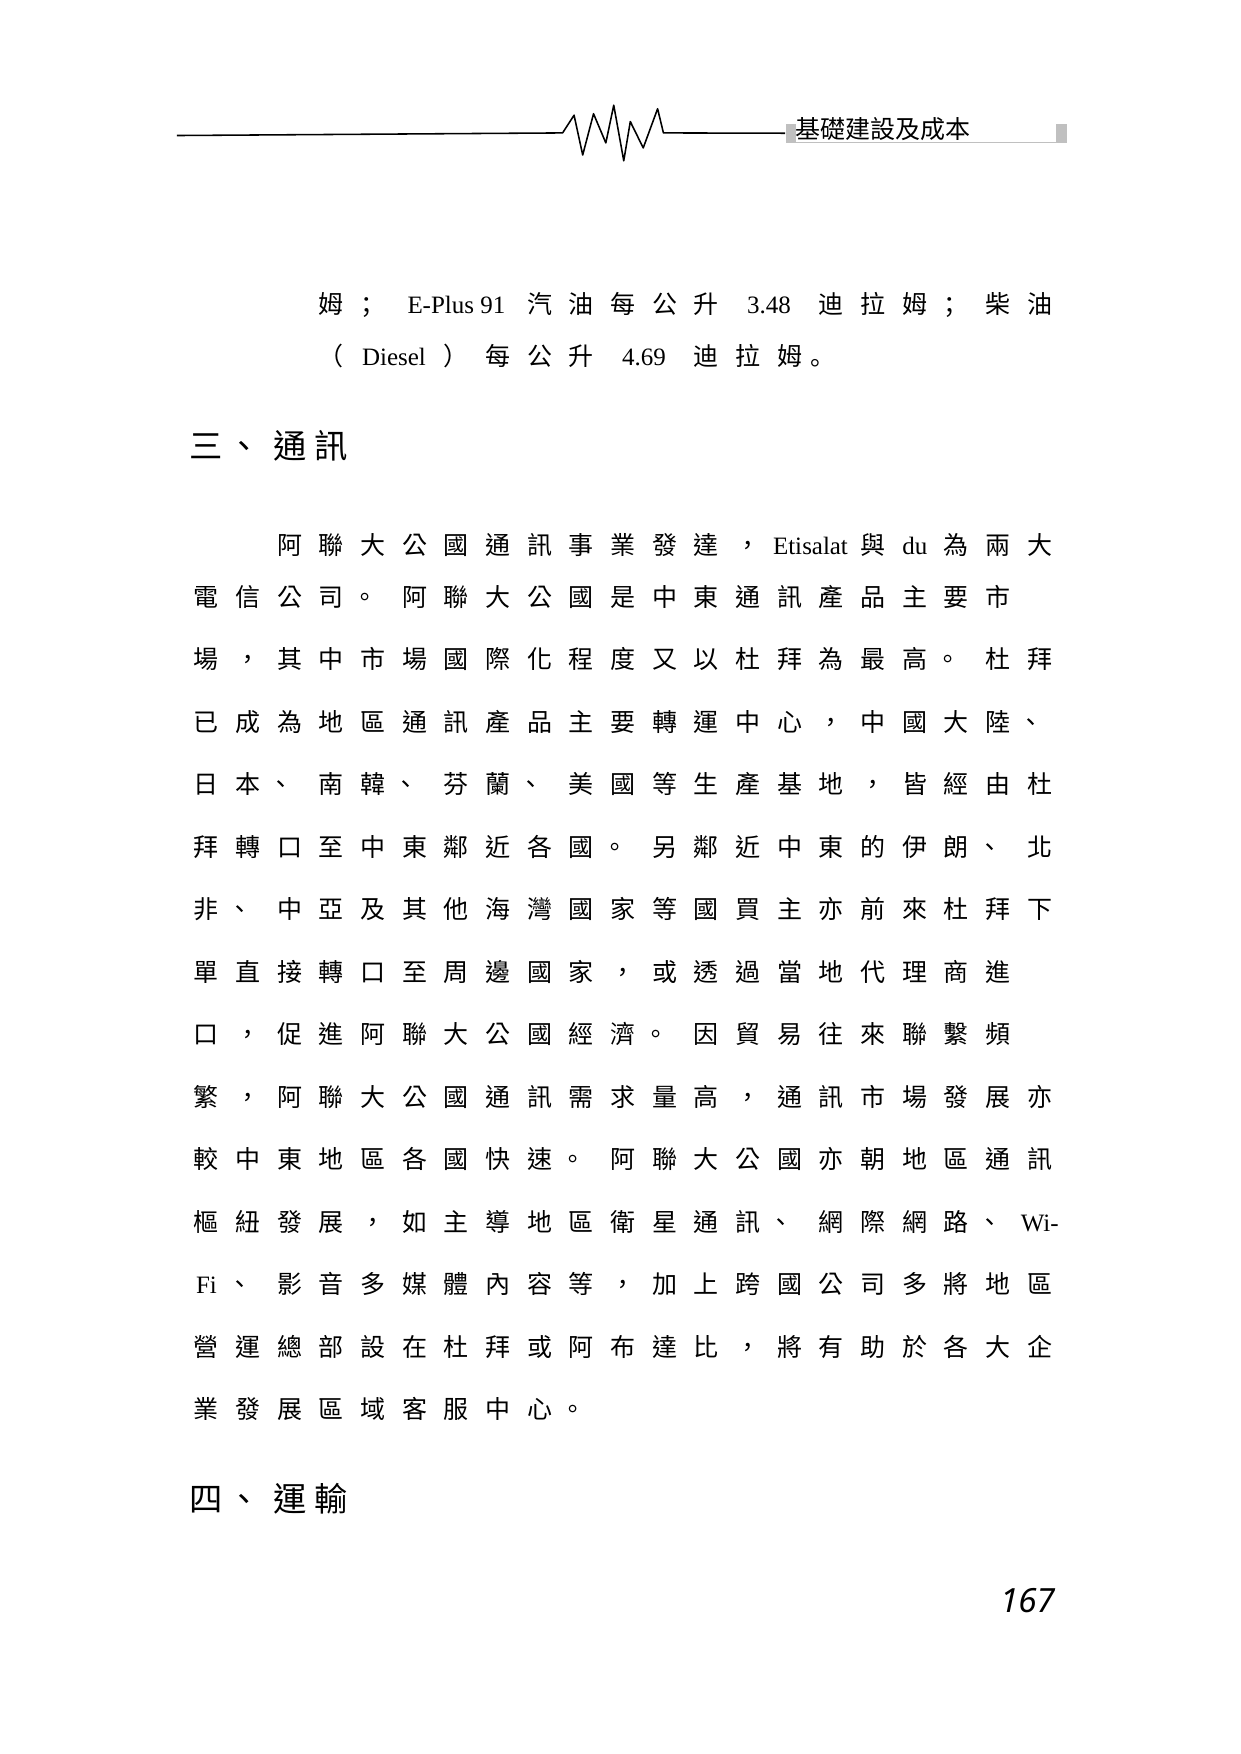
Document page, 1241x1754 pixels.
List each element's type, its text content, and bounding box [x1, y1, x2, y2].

text 三、通訊 [185, 402, 1060, 464]
text 阿聯大公國通訊事業發達，Etisalat與du為兩大電信公司。阿聯大公國是中東通訊產品主要市場，其中市場國際化程度又以杜拜為最高。杜拜已成為地區通訊產品主要轉運中心，中國大陸、日本、南韓、芬蘭、美國等生產基地，皆經由杜拜轉口至中東鄰近各國。另鄰近中東的伊朗、北非、中亞及其他海灣國家等國買主亦前來杜拜下單直接轉口至周邊國家，或透過當地代理商進口，促進阿聯大公國經濟。因貿易往來聯繫頻繁，阿聯大公國通訊需求量高，通訊市場發展亦較中東地區各國快速。阿聯大公國亦朝地區通訊樞紐發展，如主導地區衛星通訊、網際網路、Wi-Fi、影音多媒體內容等，加上跨國公司多將地區營運總部設在杜拜或阿布達比，將有助於各大企業發展區域客服中心。 [185, 491, 1060, 1429]
text 四、運輸 [185, 1456, 1060, 1518]
text 姆；E-Plus 91汽油每公升3.48迪拉姆；柴油（Diesel）每公升4.69迪拉姆。 [284, 250, 1060, 375]
